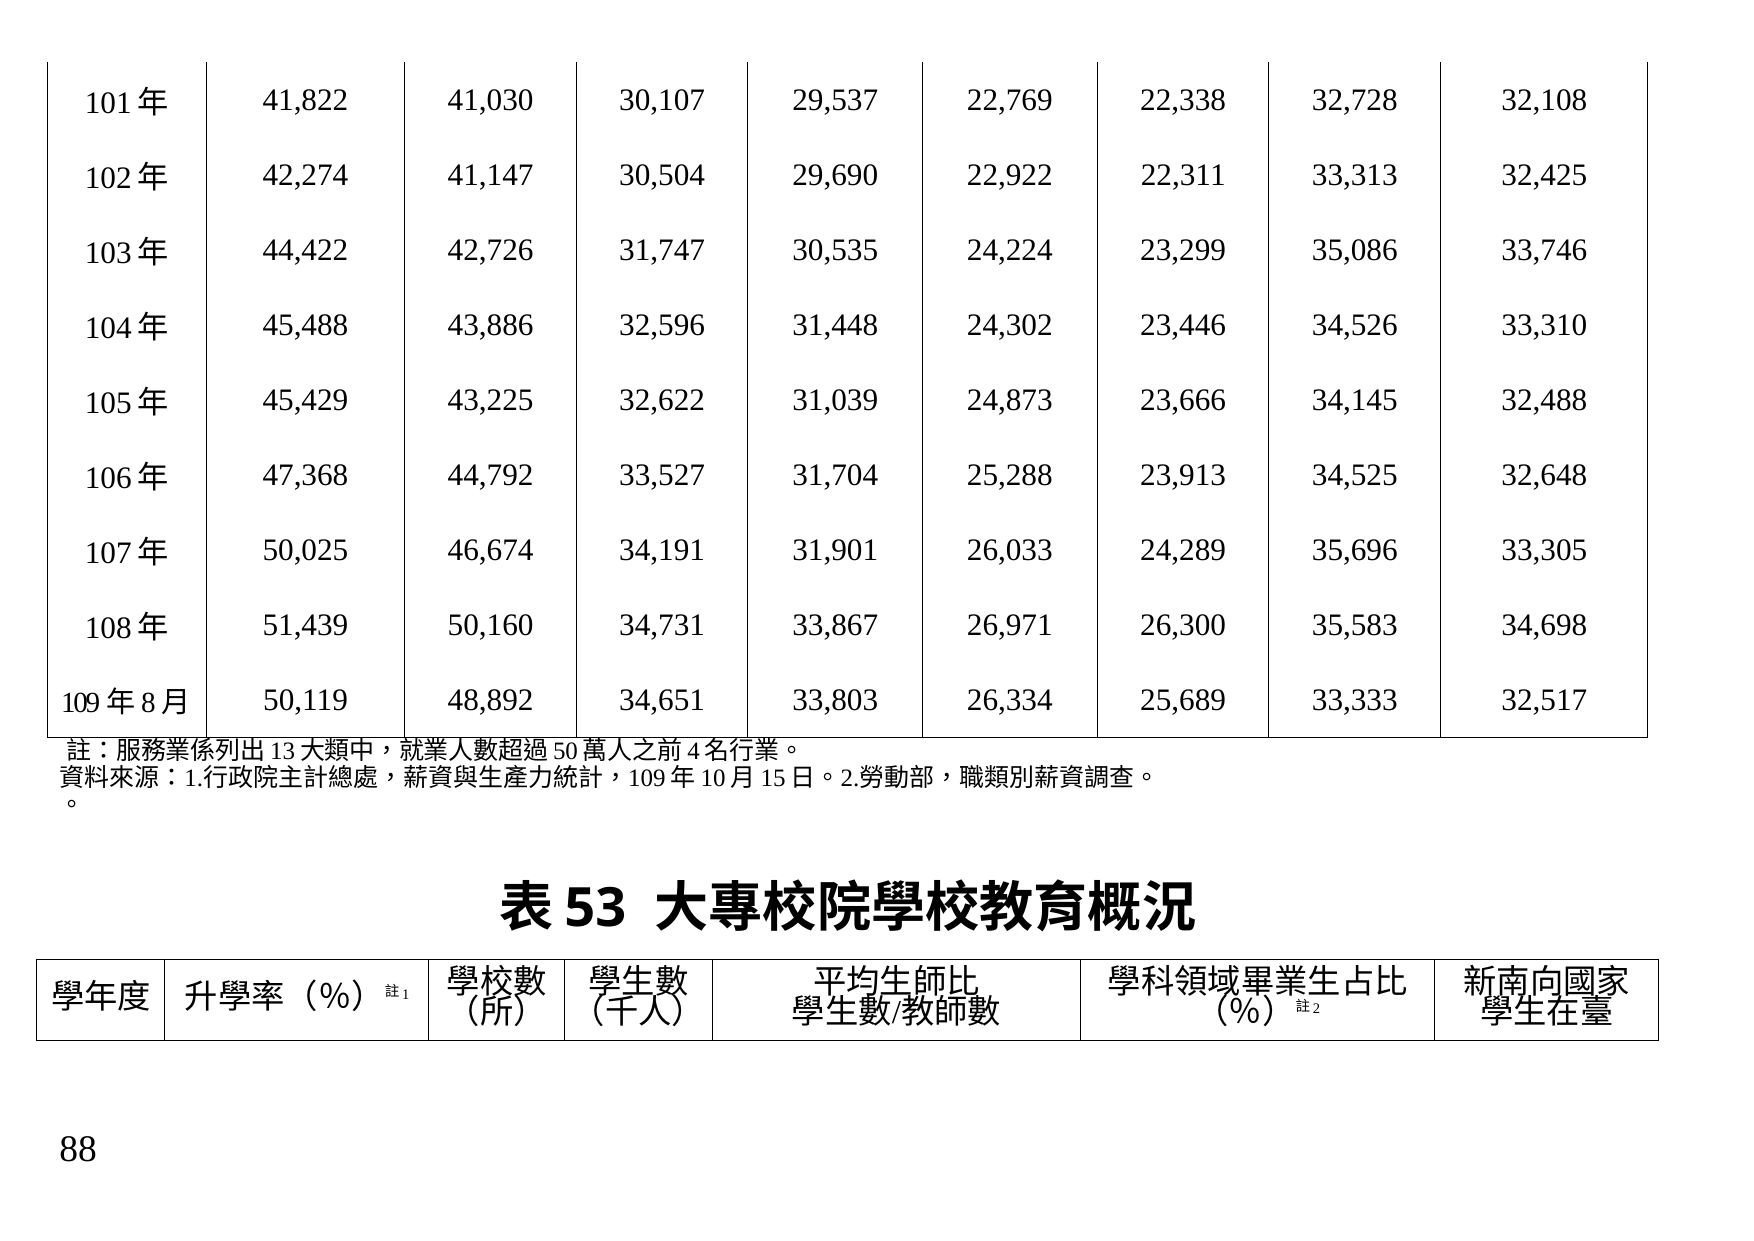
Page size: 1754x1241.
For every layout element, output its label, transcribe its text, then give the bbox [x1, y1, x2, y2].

table_cell 104年 [48, 287, 206, 362]
table_cell 109年8月 [48, 662, 206, 737]
table_cell 42,726 [405, 212, 576, 287]
table_cell 26,033 [923, 512, 1097, 587]
text 。 [59, 792, 1636, 819]
table_cell 35,696 [1269, 512, 1440, 587]
table_cell 32,596 [577, 287, 747, 362]
table_header 學生數 （千人） [565, 960, 712, 1039]
table_cell 33,310 [1441, 287, 1647, 362]
table_cell 22,922 [923, 137, 1097, 212]
table_cell 23,666 [1098, 362, 1268, 437]
table_cell 33,313 [1269, 137, 1440, 212]
table_cell 108年 [48, 587, 206, 662]
table_cell 24,873 [923, 362, 1097, 437]
table_cell 22,769 [923, 62, 1097, 137]
table_cell 33,305 [1441, 512, 1647, 587]
table_cell 34,698 [1441, 587, 1647, 662]
table_cell 23,913 [1098, 437, 1268, 512]
table_cell 35,086 [1269, 212, 1440, 287]
table_cell 31,747 [577, 212, 747, 287]
table_cell 32,425 [1441, 137, 1647, 212]
table_cell 33,527 [577, 437, 747, 512]
table_header 平均生師比 學生數/教師數 [713, 960, 1080, 1039]
table_cell 24,289 [1098, 512, 1268, 587]
table_cell 33,867 [748, 587, 922, 662]
table_header 學年度 [37, 960, 164, 1039]
table_cell 29,537 [748, 62, 922, 137]
table_cell 22,311 [1098, 137, 1268, 212]
table_cell 34,191 [577, 512, 747, 587]
table_cell 32,648 [1441, 437, 1647, 512]
table_cell 45,429 [207, 362, 404, 437]
text 註：服務業係列出13大類中，就業人數超過50萬人之前4名行業。 [66, 738, 1636, 765]
table_cell 35,583 [1269, 587, 1440, 662]
table_cell 24,224 [923, 212, 1097, 287]
table_cell 33,803 [748, 662, 922, 737]
table_cell 26,971 [923, 587, 1097, 662]
table_cell 45,488 [207, 287, 404, 362]
table_cell 24,302 [923, 287, 1097, 362]
table_cell 23,446 [1098, 287, 1268, 362]
table_cell 32,488 [1441, 362, 1647, 437]
table_cell 33,746 [1441, 212, 1647, 287]
subtitle 表53 大專校院學校教育概況 [59, 846, 1636, 959]
table_cell 33,333 [1269, 662, 1440, 737]
table_cell 30,504 [577, 137, 747, 212]
table_cell 22,338 [1098, 62, 1268, 137]
table_cell 44,422 [207, 212, 404, 287]
table_cell 47,368 [207, 437, 404, 512]
table_cell 50,119 [207, 662, 404, 737]
table_cell 32,517 [1441, 662, 1647, 737]
table_cell 106年 [48, 437, 206, 512]
table_header 新南向國家 學生在臺 [1435, 960, 1658, 1039]
table_header 學科領域畢業生占比（％）註2 [1081, 960, 1434, 1039]
table_cell 31,901 [748, 512, 922, 587]
table_cell 50,025 [207, 512, 404, 587]
table_cell 101年 [48, 62, 206, 137]
table_header 學校數 （所） [429, 960, 564, 1039]
table_cell 41,822 [207, 62, 404, 137]
table_cell 107年 [48, 512, 206, 587]
table_cell 43,225 [405, 362, 576, 437]
table_cell 44,792 [405, 437, 576, 512]
table_cell 42,274 [207, 137, 404, 212]
table_header 升學率（％）註1 [165, 960, 428, 1039]
table_cell 34,651 [577, 662, 747, 737]
table_cell 32,108 [1441, 62, 1647, 137]
table_cell 29,690 [748, 137, 922, 212]
table_cell 32,728 [1269, 62, 1440, 137]
table_cell 32,622 [577, 362, 747, 437]
table_cell 23,299 [1098, 212, 1268, 287]
table_cell 41,030 [405, 62, 576, 137]
table_cell 30,107 [577, 62, 747, 137]
table_cell 50,160 [405, 587, 576, 662]
table_cell 31,039 [748, 362, 922, 437]
table_cell 34,145 [1269, 362, 1440, 437]
table_cell 43,886 [405, 287, 576, 362]
table_cell 103年 [48, 212, 206, 287]
table_cell 34,525 [1269, 437, 1440, 512]
table_cell 102年 [48, 137, 206, 212]
table_cell 48,892 [405, 662, 576, 737]
table_cell 46,674 [405, 512, 576, 587]
table_cell 41,147 [405, 137, 576, 212]
table_cell 31,448 [748, 287, 922, 362]
text 資料來源：1.行政院主計總處，薪資與生產力統計，109年10月15日。2.勞動部，職類別薪資調查。 [59, 765, 1636, 792]
table_cell 34,731 [577, 587, 747, 662]
table_cell 105年 [48, 362, 206, 437]
table_cell 25,288 [923, 437, 1097, 512]
table_cell 30,535 [748, 212, 922, 287]
table_cell 31,704 [748, 437, 922, 512]
table_cell 51,439 [207, 587, 404, 662]
table_cell 25,689 [1098, 662, 1268, 737]
table_cell 26,300 [1098, 587, 1268, 662]
table_cell 26,334 [923, 662, 1097, 737]
table_cell 34,526 [1269, 287, 1440, 362]
